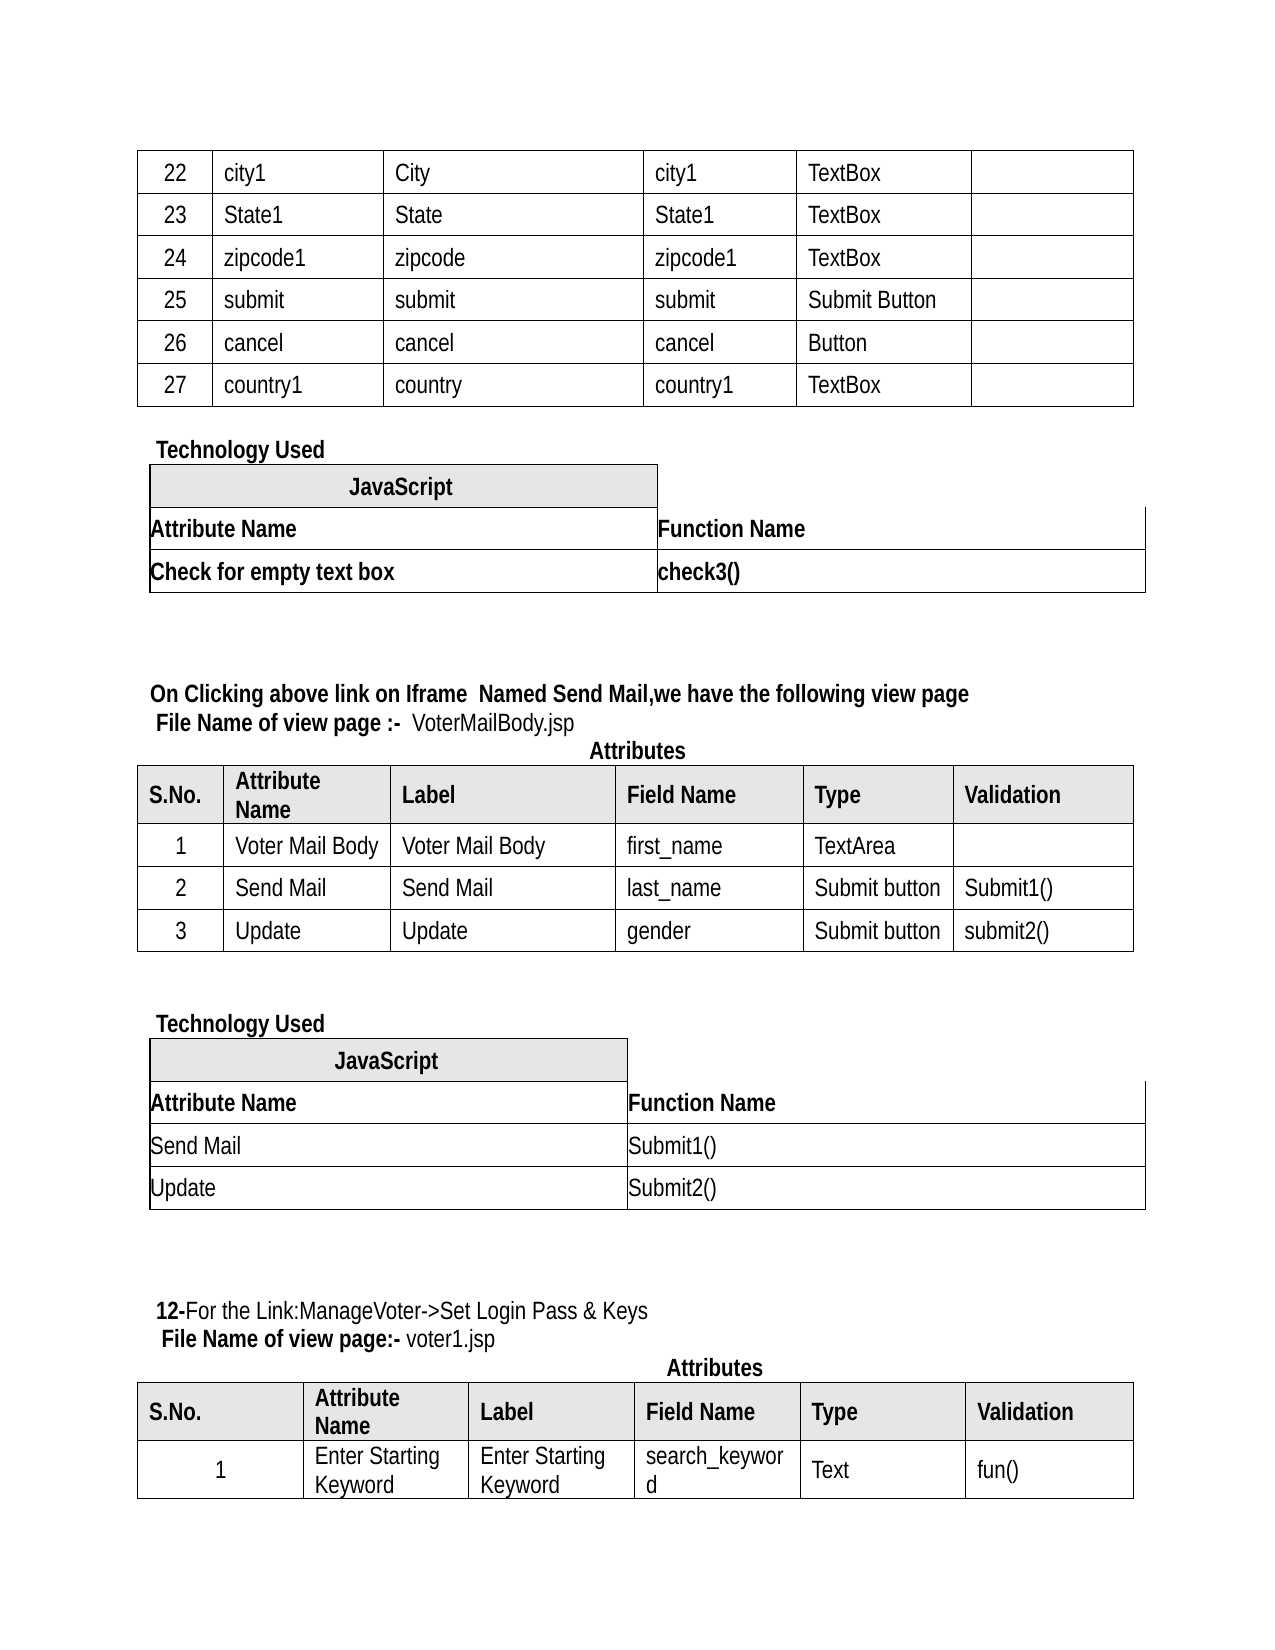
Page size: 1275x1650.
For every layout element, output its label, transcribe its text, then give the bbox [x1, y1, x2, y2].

table_cell State1 [644, 194, 796, 235]
table_cell TextBox [797, 151, 971, 193]
table_header [628, 1038, 1146, 1081]
table_header Field Name [635, 1383, 800, 1440]
table_header Validation [954, 766, 1133, 823]
table_header Type [804, 766, 953, 823]
table_cell Text [801, 1441, 965, 1498]
table_cell Button [797, 321, 971, 363]
table_cell zipcode1 [213, 236, 383, 278]
table_cell TextArea [804, 824, 953, 866]
table_cell Voter Mail Body [391, 824, 615, 866]
table_cell Submit Button [797, 279, 971, 320]
table_cell [972, 321, 1133, 363]
table_cell 3 [138, 910, 223, 951]
table_cell Attribute Name [151, 508, 657, 549]
table_cell submit2() [954, 910, 1133, 951]
table_cell [954, 824, 1133, 866]
table_cell State [384, 194, 643, 235]
table_cell 26 [138, 321, 212, 363]
table_header Type [801, 1383, 965, 1440]
table_header S.No. [138, 1383, 303, 1440]
table_cell Check for empty text box [151, 550, 657, 592]
table_cell [972, 279, 1133, 320]
table_cell 1 [138, 1441, 303, 1498]
text File Name of view page :- VoterMailBody.jsp [150, 708, 1125, 736]
table_cell Submit2() [628, 1167, 1145, 1208]
table_header JavaScript [151, 465, 657, 507]
table_cell country1 [644, 364, 796, 406]
table_cell TextBox [797, 236, 971, 278]
table_cell submit [384, 279, 643, 320]
table_cell Function Name [628, 1081, 1145, 1123]
table_header Label [469, 1383, 634, 1440]
table_cell [972, 151, 1133, 193]
text Attributes [150, 736, 1125, 765]
table_cell check3() [658, 550, 1145, 592]
table_header Field Name [616, 766, 803, 823]
table_cell country1 [213, 364, 383, 406]
table_header S.No. [138, 766, 223, 823]
table_cell gender [616, 910, 803, 951]
table_cell submit [644, 279, 796, 320]
table_cell Function Name [658, 507, 1145, 549]
table_cell 22 [138, 151, 212, 193]
text File Name of view page:- voter1.jsp [150, 1324, 1125, 1353]
table_cell TextBox [797, 364, 971, 406]
text On Clicking above link on Iframe Named Send Mail,we have the following view page [150, 679, 1125, 708]
table_cell Update [151, 1167, 627, 1208]
table_cell Send Mail [151, 1124, 627, 1166]
table_cell Submit button [804, 910, 953, 951]
table_header Attribute Name [304, 1383, 468, 1440]
table_header Validation [966, 1383, 1133, 1440]
table_cell City [384, 151, 643, 193]
table_cell Submit1() [954, 867, 1133, 908]
text Attributes [150, 1353, 1125, 1382]
table_cell 2 [138, 867, 223, 908]
table_cell city1 [213, 151, 383, 193]
table_cell city1 [644, 151, 796, 193]
table_cell [972, 236, 1133, 278]
table_header Attribute Name [224, 766, 390, 823]
table_cell [972, 194, 1133, 235]
text Technology Used [150, 435, 1125, 464]
text Technology Used [150, 1009, 1125, 1038]
table_cell cancel [384, 321, 643, 363]
table_header Label [391, 766, 615, 823]
text 12-For the Link:ManageVoter->Set Login Pass & Keys [150, 1296, 1125, 1324]
table_cell TextBox [797, 194, 971, 235]
table_header JavaScript [151, 1039, 627, 1081]
table_cell cancel [644, 321, 796, 363]
table_cell Submit1() [628, 1124, 1145, 1166]
table_cell Enter Starting Keyword [304, 1441, 468, 1498]
table_cell [972, 364, 1133, 406]
table_header [658, 464, 1146, 507]
table_cell 27 [138, 364, 212, 406]
table_cell State1 [213, 194, 383, 235]
table_cell zipcode [384, 236, 643, 278]
table_cell search_keyword [635, 1441, 800, 1498]
table_cell zipcode1 [644, 236, 796, 278]
table_cell Update [224, 910, 390, 951]
table_cell fun() [966, 1441, 1133, 1498]
table_cell submit [213, 279, 383, 320]
table_cell 24 [138, 236, 212, 278]
table_cell Send Mail [224, 867, 390, 908]
table_cell Enter Starting Keyword [469, 1441, 634, 1498]
table_cell Submit button [804, 867, 953, 908]
table_cell 23 [138, 194, 212, 235]
table_cell Update [391, 910, 615, 951]
table_cell cancel [213, 321, 383, 363]
table_cell Voter Mail Body [224, 824, 390, 866]
table_cell first_name [616, 824, 803, 866]
table_cell Send Mail [391, 867, 615, 908]
table_cell 1 [138, 824, 223, 866]
table_cell country [384, 364, 643, 406]
table_cell last_name [616, 867, 803, 908]
table_cell 25 [138, 279, 212, 320]
table_cell Attribute Name [151, 1082, 627, 1123]
